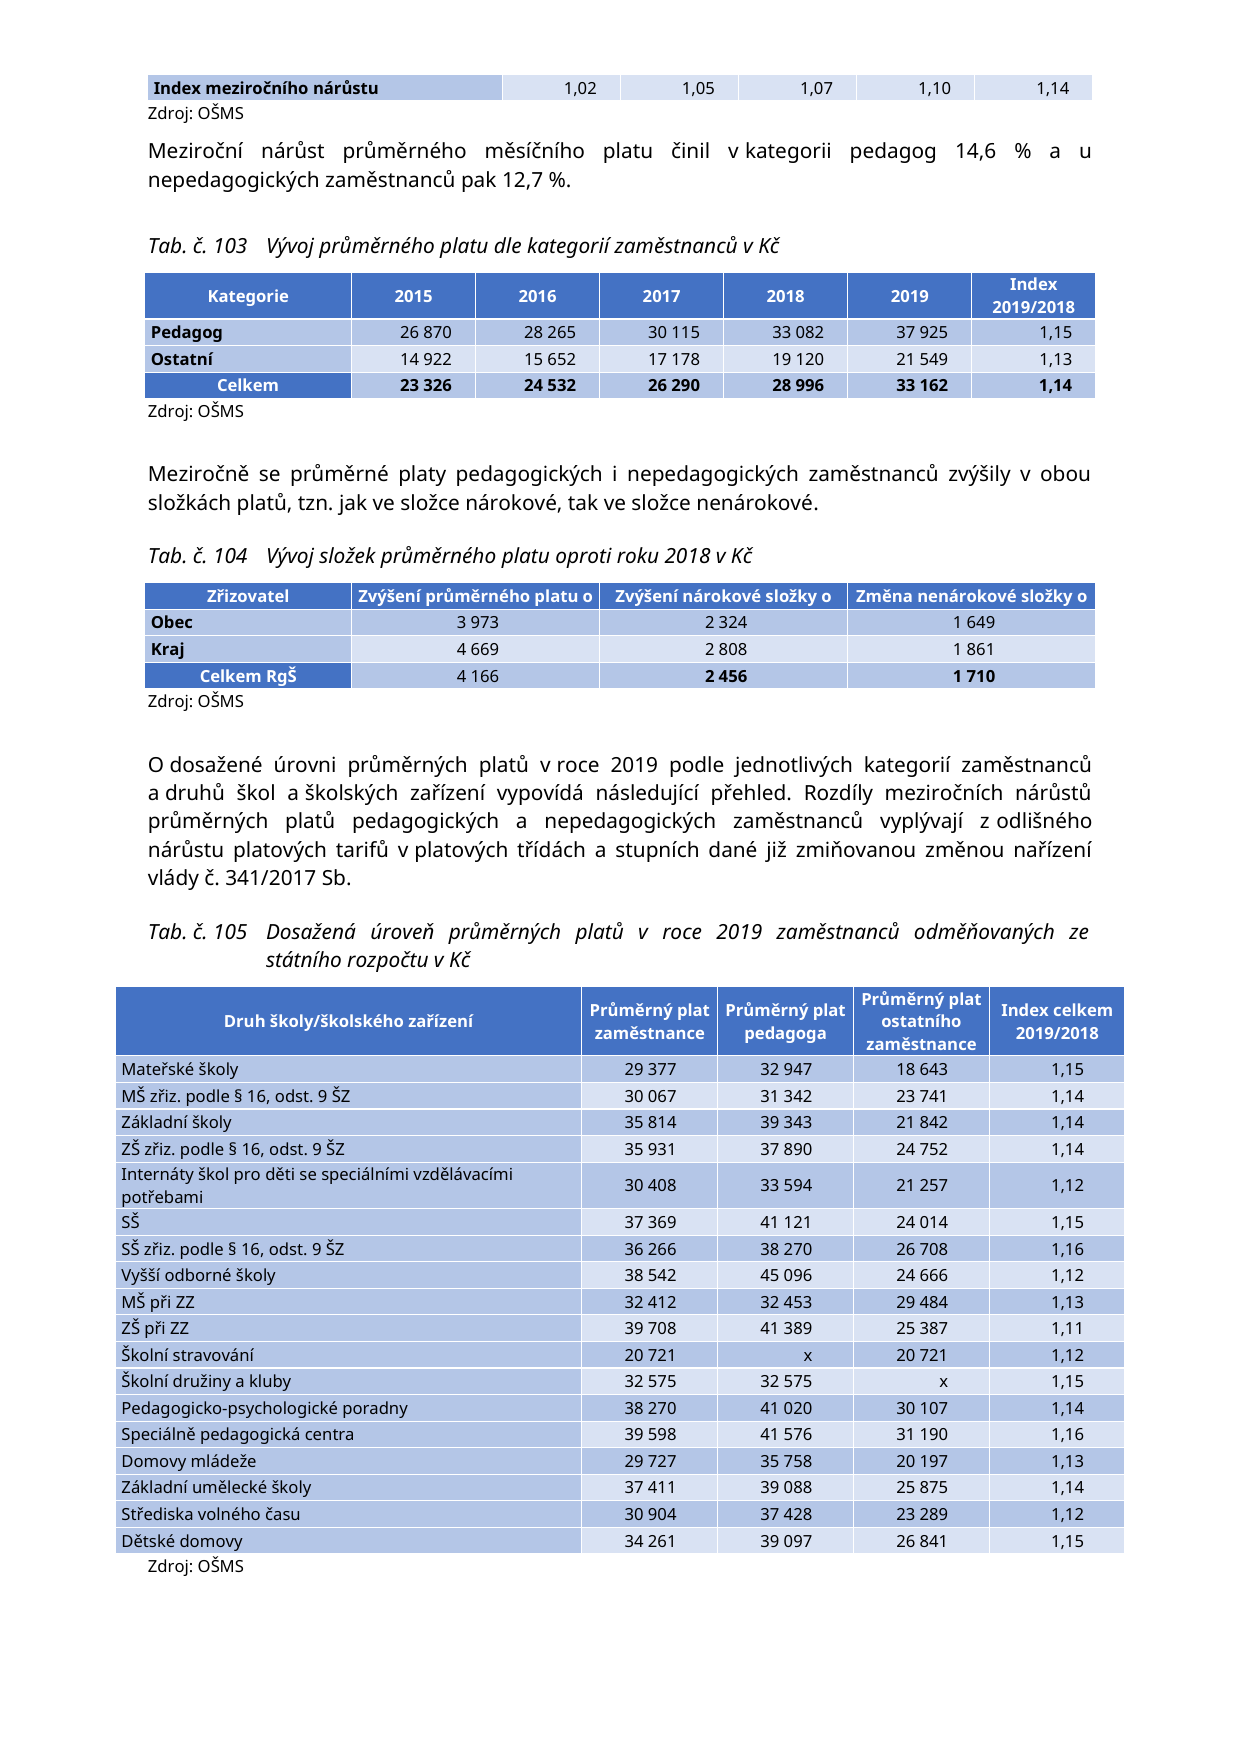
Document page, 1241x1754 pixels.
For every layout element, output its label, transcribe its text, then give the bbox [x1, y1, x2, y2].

table_cell Internáty škol pro děti se speciálními vzdělávacími potřebami [116, 1163, 581, 1208]
list Dosažená úroveň průměrných platů v roce 2019 zaměstnanců odměňovaných ze státního rozpočtu v Kč [148, 917, 1092, 974]
table_cell 32 575 [718, 1369, 853, 1394]
table_cell 31 190 [854, 1422, 989, 1447]
table_cell 1,12 [990, 1262, 1124, 1288]
table_cell 1,13 [990, 1289, 1124, 1314]
table_cell 29 484 [854, 1289, 989, 1314]
table_header Průměrný plat zaměstnance [582, 987, 717, 1055]
table_header Změna nenárokové složky o [848, 583, 1095, 609]
table_cell 21 549 [848, 346, 971, 372]
table_cell 1,12 [990, 1163, 1124, 1208]
table_cell Školní stravování [116, 1342, 581, 1367]
table_header Zřizovatel [145, 583, 351, 609]
table_cell 23 289 [854, 1501, 989, 1527]
table_cell 14 922 [352, 346, 475, 372]
table_cell 21 257 [854, 1163, 989, 1208]
table_cell Dětské domovy [116, 1528, 581, 1553]
table_cell 4 669 [352, 636, 599, 662]
table_cell 26 870 [352, 320, 475, 345]
table_cell 1,15 [990, 1056, 1124, 1082]
table_cell 23 326 [352, 373, 475, 398]
table_cell 17 178 [600, 346, 723, 372]
table_cell 1,13 [972, 346, 1095, 372]
table_cell 1,14 [990, 1136, 1124, 1162]
table_cell 1,12 [990, 1342, 1124, 1367]
table_cell 33 162 [848, 373, 971, 398]
table_cell 1,14 [990, 1110, 1124, 1135]
table_cell 36 266 [582, 1236, 717, 1261]
table_header Index celkem 2019/2018 [990, 987, 1124, 1055]
table_cell MŠ při ZZ [116, 1289, 581, 1314]
table_cell 30 067 [582, 1083, 717, 1108]
table_cell 1,14 [990, 1395, 1124, 1421]
table_cell 1,14 [972, 373, 1095, 398]
table_cell 35 931 [582, 1136, 717, 1162]
table_cell 28 996 [724, 373, 847, 398]
table_cell 38 270 [582, 1395, 717, 1421]
table_cell 41 121 [718, 1209, 853, 1235]
table_cell SŠ [116, 1209, 581, 1235]
table_cell 38 542 [582, 1262, 717, 1288]
table_cell 24 752 [854, 1136, 989, 1162]
table_cell 34 261 [582, 1528, 717, 1553]
table_cell Celkem [145, 373, 351, 398]
table_header Průměrný plat ostatního zaměstnance [854, 987, 989, 1055]
table_cell Základní umělecké školy [116, 1475, 581, 1500]
table_cell 2 808 [600, 636, 847, 662]
table_cell 39 343 [718, 1110, 853, 1135]
table_cell 35 758 [718, 1448, 853, 1474]
table_cell 20 721 [854, 1342, 989, 1367]
table_cell Index meziročního nárůstu [148, 75, 502, 100]
table_cell 1,07 [739, 75, 856, 100]
table_cell 33 594 [718, 1163, 853, 1208]
table_cell 1,14 [990, 1475, 1124, 1500]
table_cell 1,15 [990, 1528, 1124, 1553]
table_cell 28 265 [476, 320, 599, 345]
table_header 2017 [600, 273, 723, 318]
table_cell 37 890 [718, 1136, 853, 1162]
table_cell 38 270 [718, 1236, 853, 1261]
table_cell Vyšší odborné školy [116, 1262, 581, 1288]
list Vývoj složek průměrného platu oproti roku 2018 v Kč [148, 541, 1092, 570]
text Meziročně se průměrné platy pedagogických i nepedagogických zaměstnanců zvýšily v obou složkách platů, tzn. jak ve složce nárokové, tak ve složce nenárokové. [148, 459, 1092, 516]
table_header Kategorie [145, 273, 351, 318]
table_cell 37 411 [582, 1475, 717, 1500]
table_cell 20 721 [582, 1342, 717, 1367]
table_cell Obec [145, 610, 351, 635]
table_cell 1,05 [621, 75, 738, 100]
table_cell Školní družiny a kluby [116, 1369, 581, 1394]
table_header Zvýšení nárokové složky o [600, 583, 847, 609]
table_cell 1,16 [990, 1422, 1124, 1447]
table_cell 23 741 [854, 1083, 989, 1108]
table_cell 37 369 [582, 1209, 717, 1235]
table_cell 29 377 [582, 1056, 717, 1082]
list Vývoj průměrného platu dle kategorií zaměstnanců v Kč [148, 231, 1092, 259]
table_header Index 2019/2018 [972, 273, 1095, 318]
table_cell x [718, 1342, 853, 1367]
table_cell 1,14 [990, 1083, 1124, 1108]
table_cell 30 408 [582, 1163, 717, 1208]
table_cell 32 575 [582, 1369, 717, 1394]
text O dosažené úrovni průměrných platů v roce 2019 podle jednotlivých kategorií zaměstnanců a druhů škol a školských zařízení vypovídá následující přehled. Rozdíly meziročních nárůstů průměrných platů pedagogických a nepedagogických zaměstnanců vyplývají z odlišného nárůstu platových tarifů v platových třídách a stupních dané již zmiňovanou změnou nařízení vlády č. 341/2017 Sb. [148, 750, 1092, 892]
table_cell 39 708 [582, 1315, 717, 1341]
table_header 2018 [724, 273, 847, 318]
table_cell MŠ zřiz. podle § 16, odst. 9 ŠZ [116, 1083, 581, 1108]
table_cell 15 652 [476, 346, 599, 372]
table_cell 1,15 [990, 1209, 1124, 1235]
table_cell 30 115 [600, 320, 723, 345]
table_cell 32 412 [582, 1289, 717, 1314]
table_cell Domovy mládeže [116, 1448, 581, 1474]
table_cell Mateřské školy [116, 1056, 581, 1082]
table_cell 39 088 [718, 1475, 853, 1500]
table_cell 2 456 [600, 663, 847, 688]
table_cell 30 107 [854, 1395, 989, 1421]
text Zdroj: OŠMS [148, 399, 1092, 422]
table_cell x [854, 1369, 989, 1394]
table_cell Pedagogicko-psychologické poradny [116, 1395, 581, 1421]
table_cell 24 014 [854, 1209, 989, 1235]
table_cell 26 708 [854, 1236, 989, 1261]
table_header 2016 [476, 273, 599, 318]
table_cell ZŠ zřiz. podle § 16, odst. 9 ŠZ [116, 1136, 581, 1162]
table_cell 35 814 [582, 1110, 717, 1135]
table_cell 39 097 [718, 1528, 853, 1553]
table_cell 1 710 [848, 663, 1095, 688]
table_cell 37 428 [718, 1501, 853, 1527]
table_cell Kraj [145, 636, 351, 662]
table_cell Základní školy [116, 1110, 581, 1135]
table_cell Střediska volného času [116, 1501, 581, 1527]
table_header 2015 [352, 273, 475, 318]
table_cell 32 453 [718, 1289, 853, 1314]
table_cell 1,15 [972, 320, 1095, 345]
table_cell ZŠ při ZZ [116, 1315, 581, 1341]
table_cell 4 166 [352, 663, 599, 688]
table_cell 1 861 [848, 636, 1095, 662]
table_cell 2 324 [600, 610, 847, 635]
table_cell 18 643 [854, 1056, 989, 1082]
table_cell 41 576 [718, 1422, 853, 1447]
table_cell 1,14 [975, 75, 1092, 100]
table_cell 41 389 [718, 1315, 853, 1341]
table_cell 19 120 [724, 346, 847, 372]
text Zdroj: OŠMS [148, 690, 1092, 712]
table_cell Speciálně pedagogická centra [116, 1422, 581, 1447]
table_cell 39 598 [582, 1422, 717, 1447]
table_cell 26 841 [854, 1528, 989, 1553]
text Zdroj: OŠMS [148, 1555, 1092, 1577]
table_cell Pedagog [145, 320, 351, 345]
table_cell 1,12 [990, 1501, 1124, 1527]
table_cell 1,13 [990, 1448, 1124, 1474]
table_cell 20 197 [854, 1448, 989, 1474]
table_header Druh školy/školského zařízení [116, 987, 581, 1055]
table_cell 1,16 [990, 1236, 1124, 1261]
table_cell 24 666 [854, 1262, 989, 1288]
table_cell 3 973 [352, 610, 599, 635]
table_cell 25 875 [854, 1475, 989, 1500]
table_header Zvýšení průměrného platu o [352, 583, 599, 609]
table_cell 1,02 [503, 75, 620, 100]
table_cell 41 020 [718, 1395, 853, 1421]
table_cell 21 842 [854, 1110, 989, 1135]
table_cell 24 532 [476, 373, 599, 398]
table_cell 1,15 [990, 1369, 1124, 1394]
table_cell 33 082 [724, 320, 847, 345]
table_cell 32 947 [718, 1056, 853, 1082]
text Zdroj: OŠMS [148, 101, 1092, 124]
table_header 2019 [848, 273, 971, 318]
table_cell 37 925 [848, 320, 971, 345]
table_cell 1,11 [990, 1315, 1124, 1341]
table_cell 1 649 [848, 610, 1095, 635]
table_cell 30 904 [582, 1501, 717, 1527]
text Meziroční nárůst průměrného měsíčního platu činil v kategorii pedagog 14,6 % a u nepedagogických zaměstnanců pak 12,7 %. [148, 137, 1092, 193]
table_header Průměrný plat pedagoga [718, 987, 853, 1055]
table_cell 25 387 [854, 1315, 989, 1341]
table_cell SŠ zřiz. podle § 16, odst. 9 ŠZ [116, 1236, 581, 1261]
table_cell Celkem RgŠ [145, 663, 351, 688]
table_cell 29 727 [582, 1448, 717, 1474]
table_cell 45 096 [718, 1262, 853, 1288]
table_cell 1,10 [857, 75, 974, 100]
table_cell Ostatní [145, 346, 351, 372]
table_cell 31 342 [718, 1083, 853, 1108]
table_cell 26 290 [600, 373, 723, 398]
